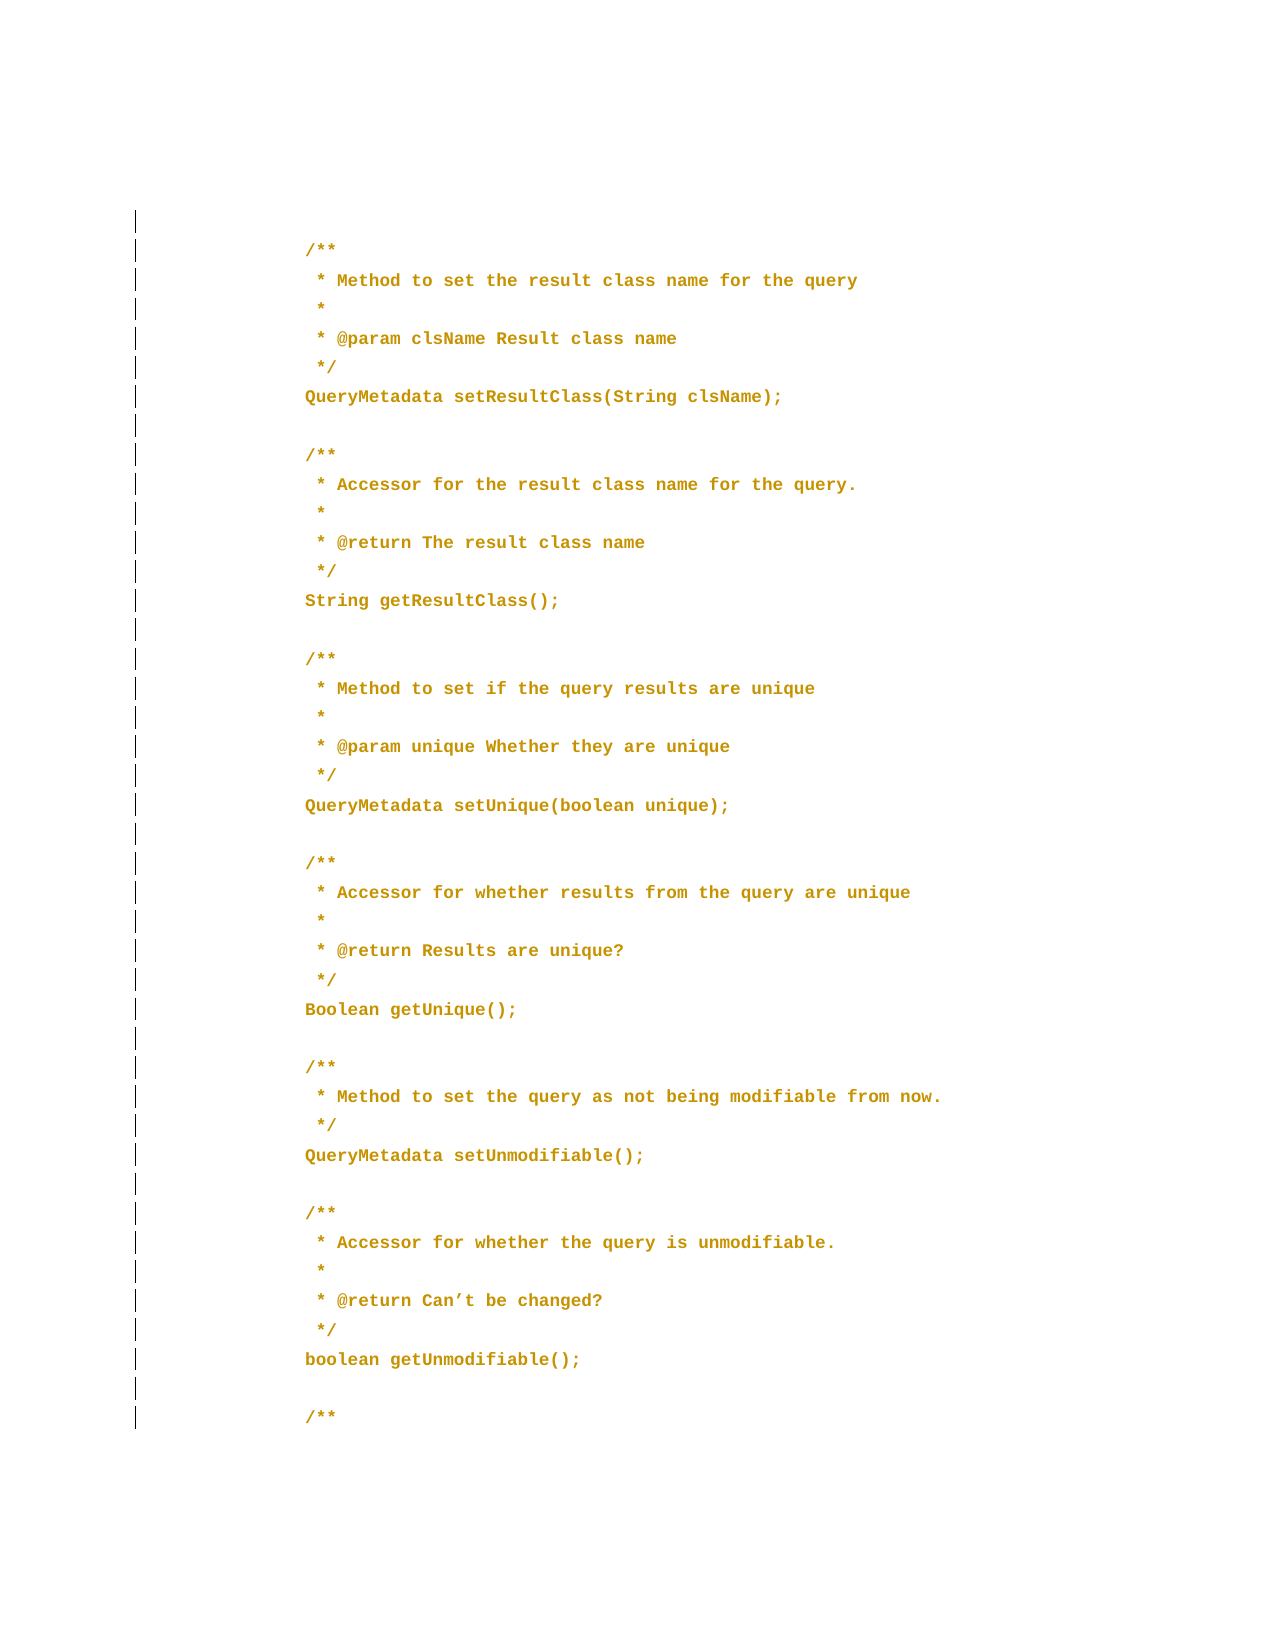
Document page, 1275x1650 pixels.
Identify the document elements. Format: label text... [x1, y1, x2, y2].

text */ [262, 356, 1125, 379]
text /** [262, 852, 1125, 874]
text * @param clsName Result class name [262, 327, 1125, 349]
text boolean getUnmodifiable(); [262, 1347, 1125, 1370]
text */ [262, 1114, 1125, 1137]
text * Method to set the result class name for the query [262, 268, 1125, 291]
text * [262, 297, 1125, 320]
text * @return Can’t be changed? [262, 1289, 1125, 1312]
text * Accessor for whether the query is unmodifiable. [262, 1231, 1125, 1254]
text Boolean getUnique(); [262, 997, 1125, 1020]
text * [262, 1260, 1125, 1283]
text */ [262, 968, 1125, 991]
text * [262, 910, 1125, 933]
text /** [262, 1202, 1125, 1224]
text * @param unique Whether they are unique [262, 735, 1125, 758]
text String getResultClass(); [262, 589, 1125, 612]
text QueryMetadata setResultClass(String clsName); [262, 385, 1125, 408]
text /** [262, 1056, 1125, 1079]
text * [262, 706, 1125, 729]
text * Accessor for whether results from the query are unique [262, 881, 1125, 904]
text * @return Results are unique? [262, 939, 1125, 962]
text */ [262, 1318, 1125, 1341]
text */ [262, 560, 1125, 583]
text QueryMetadata setUnmodifiable(); [262, 1143, 1125, 1166]
text /** [262, 647, 1125, 670]
text * Accessor for the result class name for the query. [262, 472, 1125, 495]
text * @return The result class name [262, 531, 1125, 554]
text * Method to set the query as not being modifiable from now. [262, 1085, 1125, 1108]
text /** [262, 443, 1125, 466]
text QueryMetadata setUnique(boolean unique); [262, 793, 1125, 816]
text * [262, 502, 1125, 524]
text /** [262, 1406, 1125, 1429]
text */ [262, 764, 1125, 787]
text * Method to set if the query results are unique [262, 677, 1125, 699]
text /** [262, 239, 1125, 262]
